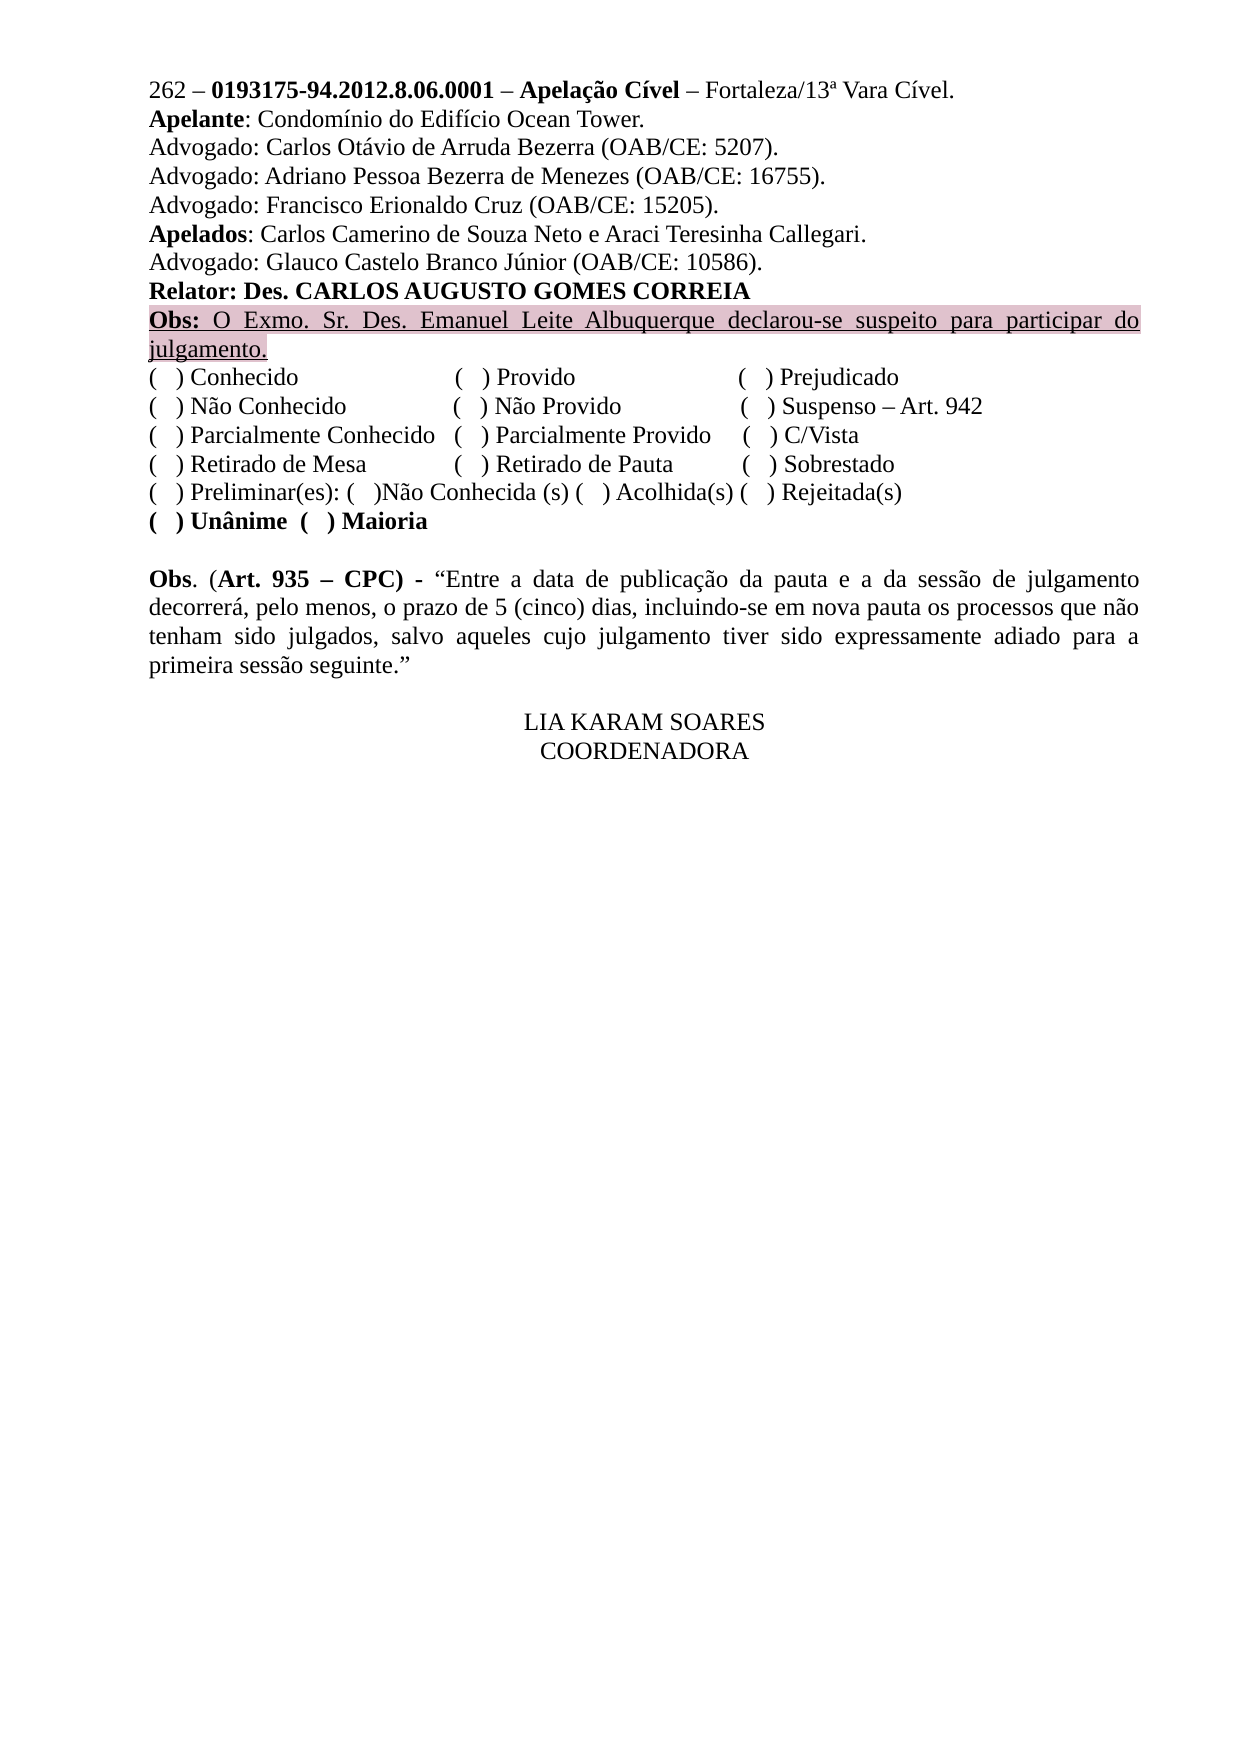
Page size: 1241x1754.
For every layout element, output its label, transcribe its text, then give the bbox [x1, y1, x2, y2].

text Advogado: Carlos Otávio de Arruda Bezerra (OAB/CE: 5207). [148, 132, 1141, 161]
text 262 – 0193175-94.2012.8.06.0001 – Apelação Cível – Fortaleza/13ª Vara Cível. [148, 75, 1141, 104]
text Advogado: Adriano Pessoa Bezerra de Menezes (OAB/CE: 16755). [148, 161, 1141, 190]
text ( ) Parcialmente Conhecido ( ) Parcialmente Provido ( ) C/Vista [148, 420, 1158, 449]
text Obs: O Exmo. Sr. Des. Emanuel Leite Albuquerque declarou-se suspeito para participar do julgamento. [148, 305, 1141, 362]
text ( ) Não Conhecido ( ) Não Provido ( ) Suspenso – Art. 942 [148, 391, 1158, 420]
text ( ) Retirado de Mesa ( ) Retirado de Pauta ( ) Sobrestado [148, 449, 1158, 477]
text ( ) Unânime ( ) Maioria [148, 506, 1158, 535]
text COORDENADORA [148, 736, 1141, 765]
text Relator: Des. CARLOS AUGUSTO GOMES CORREIA [148, 276, 1141, 305]
text Apelados: Carlos Camerino de Souza Neto e Araci Teresinha Callegari. [148, 219, 1141, 247]
text Obs. (Art. 935 – CPC) - “Entre a data de publicação da pauta e a da sessão de julgamento decorrerá, pelo menos, o prazo de 5 (cinco) dias, incluindo-se em nova pauta os processos que não tenham sido julgados, salvo aqueles cujo julgamento tiver sido expressamente adiado para a primeira sessão seguinte.” [148, 564, 1141, 679]
text Apelante: Condomínio do Edifício Ocean Tower. [148, 104, 1141, 132]
text ( ) Conhecido ( ) Provido ( ) Prejudicado [148, 362, 1141, 391]
text Advogado: Glauco Castelo Branco Júnior (OAB/CE: 10586). [148, 247, 1141, 276]
text LIA KARAM SOARES [148, 707, 1141, 736]
text Advogado: Francisco Erionaldo Cruz (OAB/CE: 15205). [148, 190, 1141, 219]
text ( ) Preliminar(es): ( )Não Conhecida (s) ( ) Acolhida(s) ( ) Rejeitada(s) [148, 477, 1158, 506]
